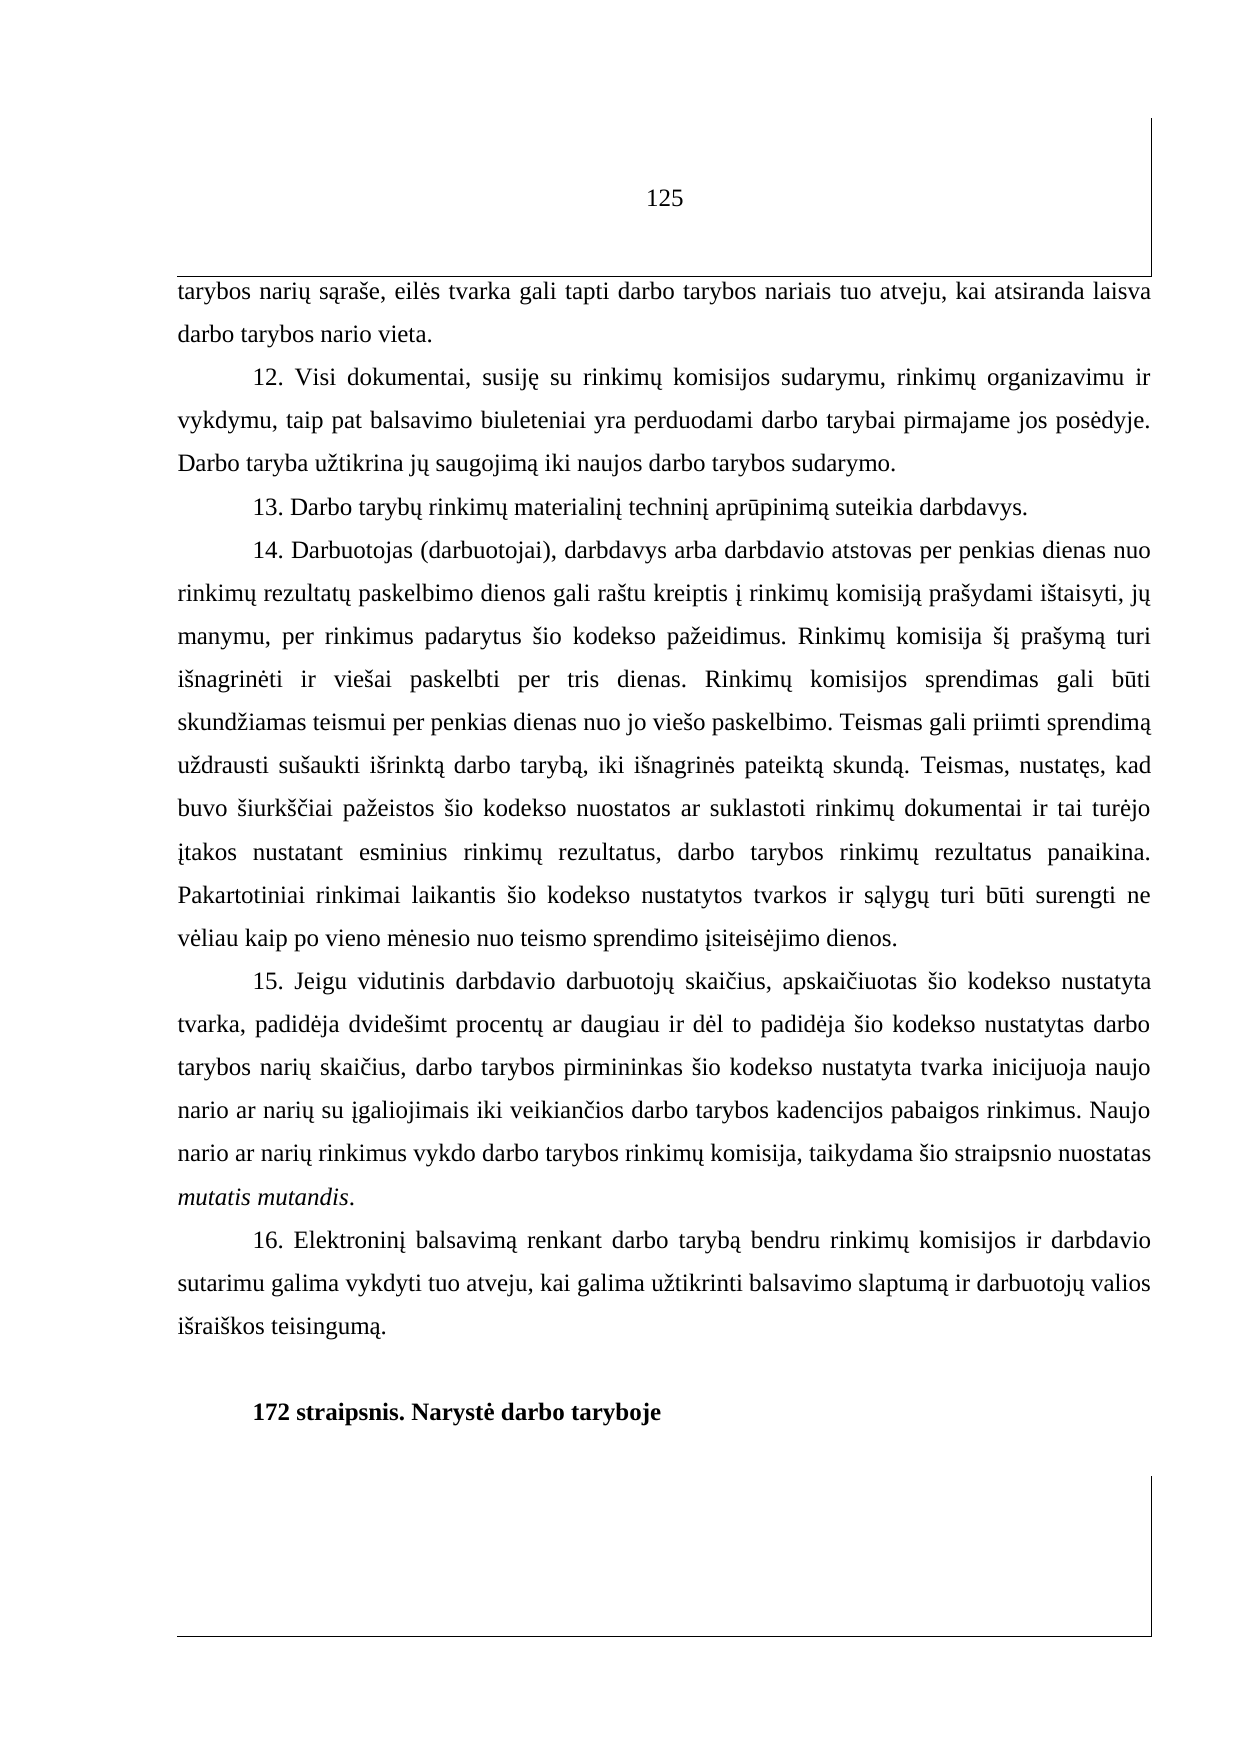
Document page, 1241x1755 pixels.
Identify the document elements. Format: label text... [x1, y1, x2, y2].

text 12. Visi dokumentai, susiję su rinkimų komisijos sudarymu, rinkimų organizavimu ir vykdymu, taip pat balsavimo biuleteniai yra perduodami darbo tarybai pirmajame jos posėdyje. Darbo taryba užtikrina jų saugojimą iki naujos darbo tarybos sudarymo. [177, 362, 1152, 477]
text 16. Elektroninį balsavimą renkant darbo tarybą bendru rinkimų komisijos ir darbdavio sutarimu galima vykdyti tuo atveju, kai galima užtikrinti balsavimo slaptumą ir darbuotojų valios išraiškos teisingumą. [177, 1225, 1152, 1340]
text 15. Jeigu vidutinis darbdavio darbuotojų skaičius, apskaičiuotas šio kodekso nustatyta tvarka, padidėja dvidešimt procentų ar daugiau ir dėl to padidėja šio kodekso nustatytas darbo tarybos narių skaičius, darbo tarybos pirmininkas šio kodekso nustatyta tvarka inicijuoja naujo nario ar narių su įgaliojimais iki veikiančios darbo tarybos kadencijos pabaigos rinkimus. Naujo nario ar narių rinkimus vykdo darbo tarybos rinkimų komisija, taikydama šio straipsnio nuostatas mutatis mutandis. [177, 966, 1152, 1210]
subtitle 172 straipsnis. Narystė darbo taryboje [177, 1397, 1152, 1426]
text 14. Darbuotojas (darbuotojai), darbdavys arba darbdavio atstovas per penkias dienas nuo rinkimų rezultatų paskelbimo dienos gali raštu kreiptis į rinkimų komisiją prašydami ištaisyti, jų manymu, per rinkimus padarytus šio kodekso pažeidimus. Rinkimų komisija šį prašymą turi išnagrinėti ir viešai paskelbti per tris dienas. Rinkimų komisijos sprendimas gali būti skundžiamas teismui per penkias dienas nuo jo viešo paskelbimo. Teismas gali priimti sprendimą uždrausti sušaukti išrinktą darbo tarybą, iki išnagrinės pateiktą skundą. Teismas, nustatęs, kad buvo šiurkščiai pažeistos šio kodekso nuostatos ar suklastoti rinkimų dokumentai ir tai turėjo įtakos nustatant esminius rinkimų rezultatus, darbo tarybos rinkimų rezultatus panaikina. Pakartotiniai rinkimai laikantis šio kodekso nustatytos tvarkos ir sąlygų turi būti surengti ne vėliau kaip po vieno mėnesio nuo teismo sprendimo įsiteisėjimo dienos. [177, 535, 1152, 952]
text tarybos narių sąraše, eilės tvarka gali tapti darbo tarybos nariais tuo atveju, kai atsiranda laisva darbo tarybos nario vieta. [177, 276, 1152, 348]
text 13. Darbo tarybų rinkimų materialinį techninį aprūpinimą suteikia darbdavys. [177, 492, 1152, 520]
